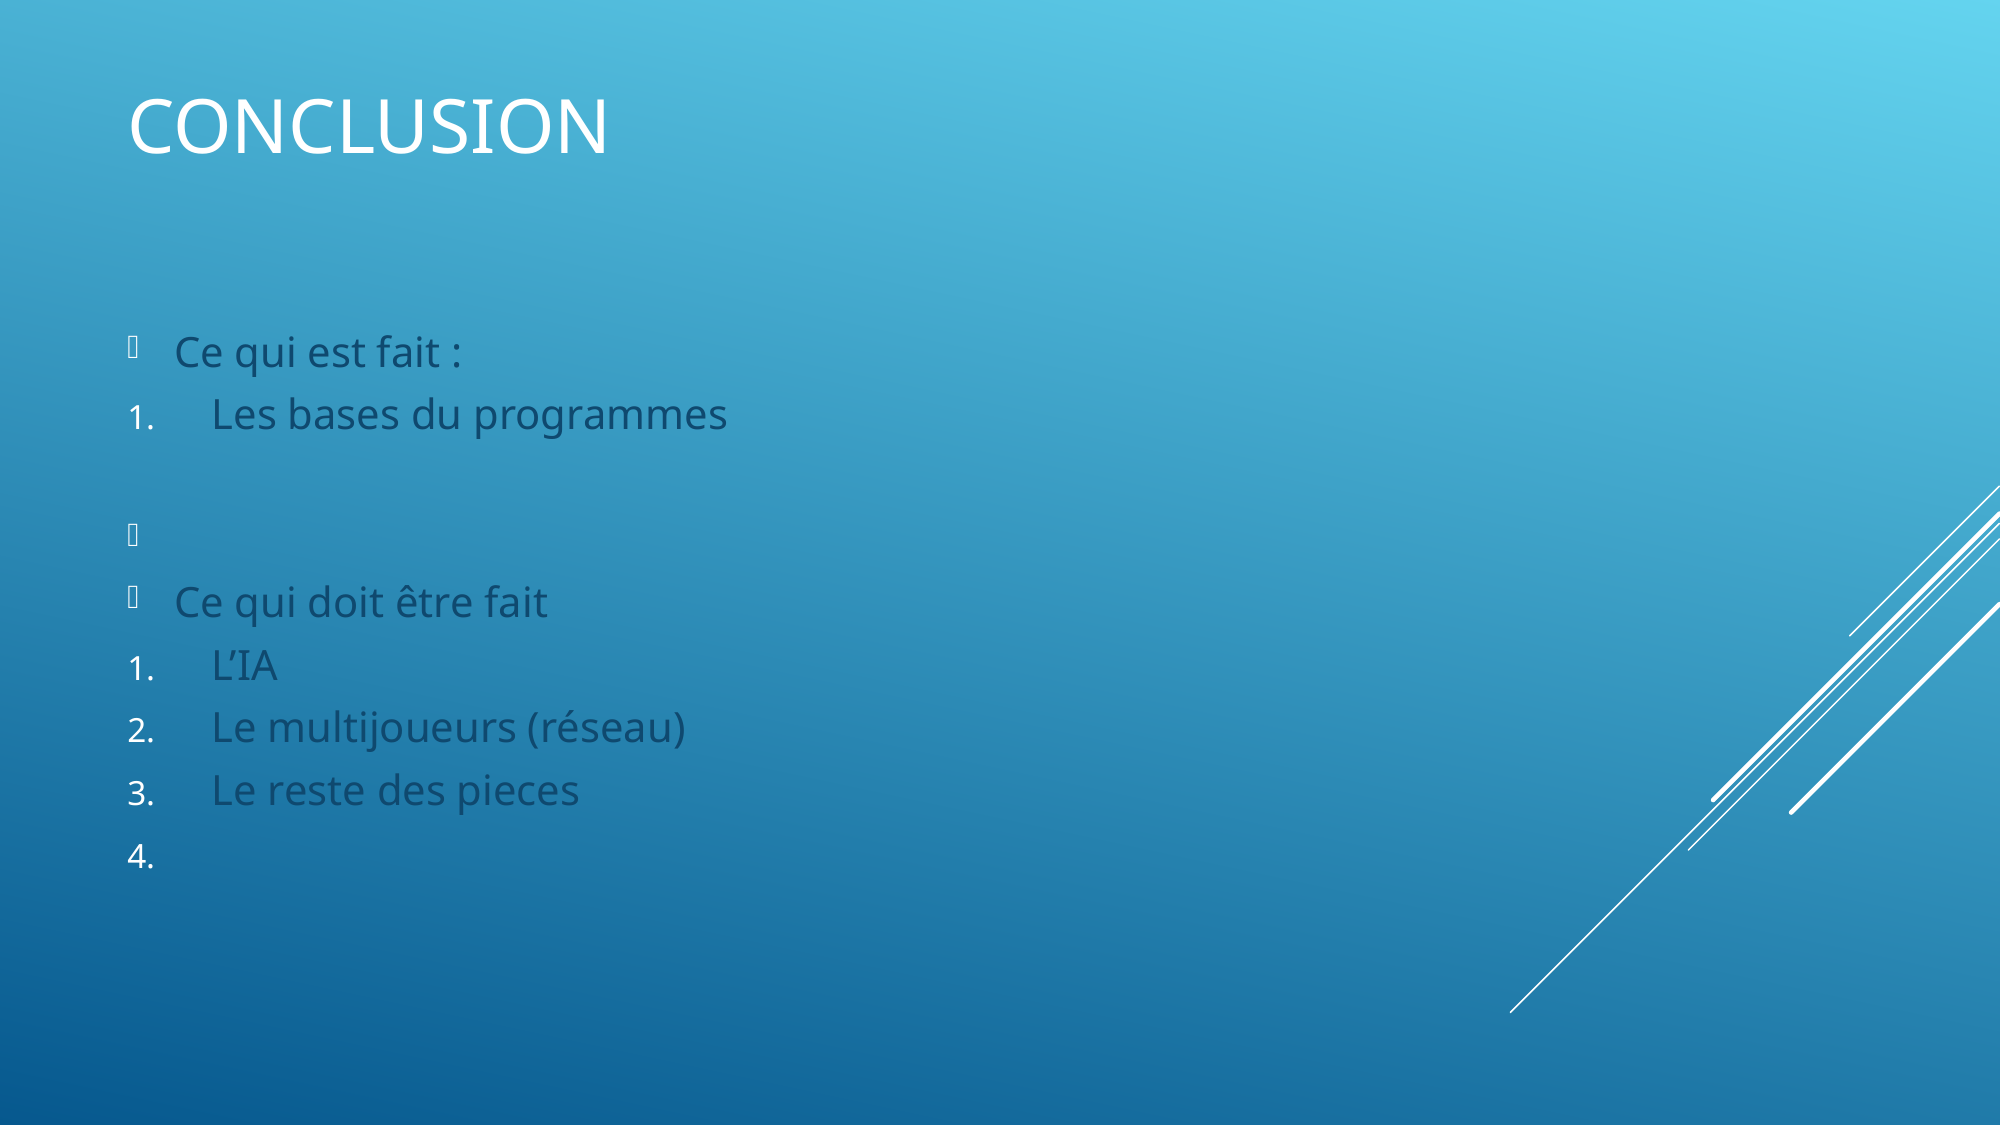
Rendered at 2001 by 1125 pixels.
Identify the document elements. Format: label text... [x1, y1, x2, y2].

title Conclusion [112, 0, 1513, 200]
list Ce qui est fait : Les bases du programmes Ce qui doit être fait L’IA Le multijoueurs (réseau) Le reste des pieces [112, 200, 1513, 1002]
